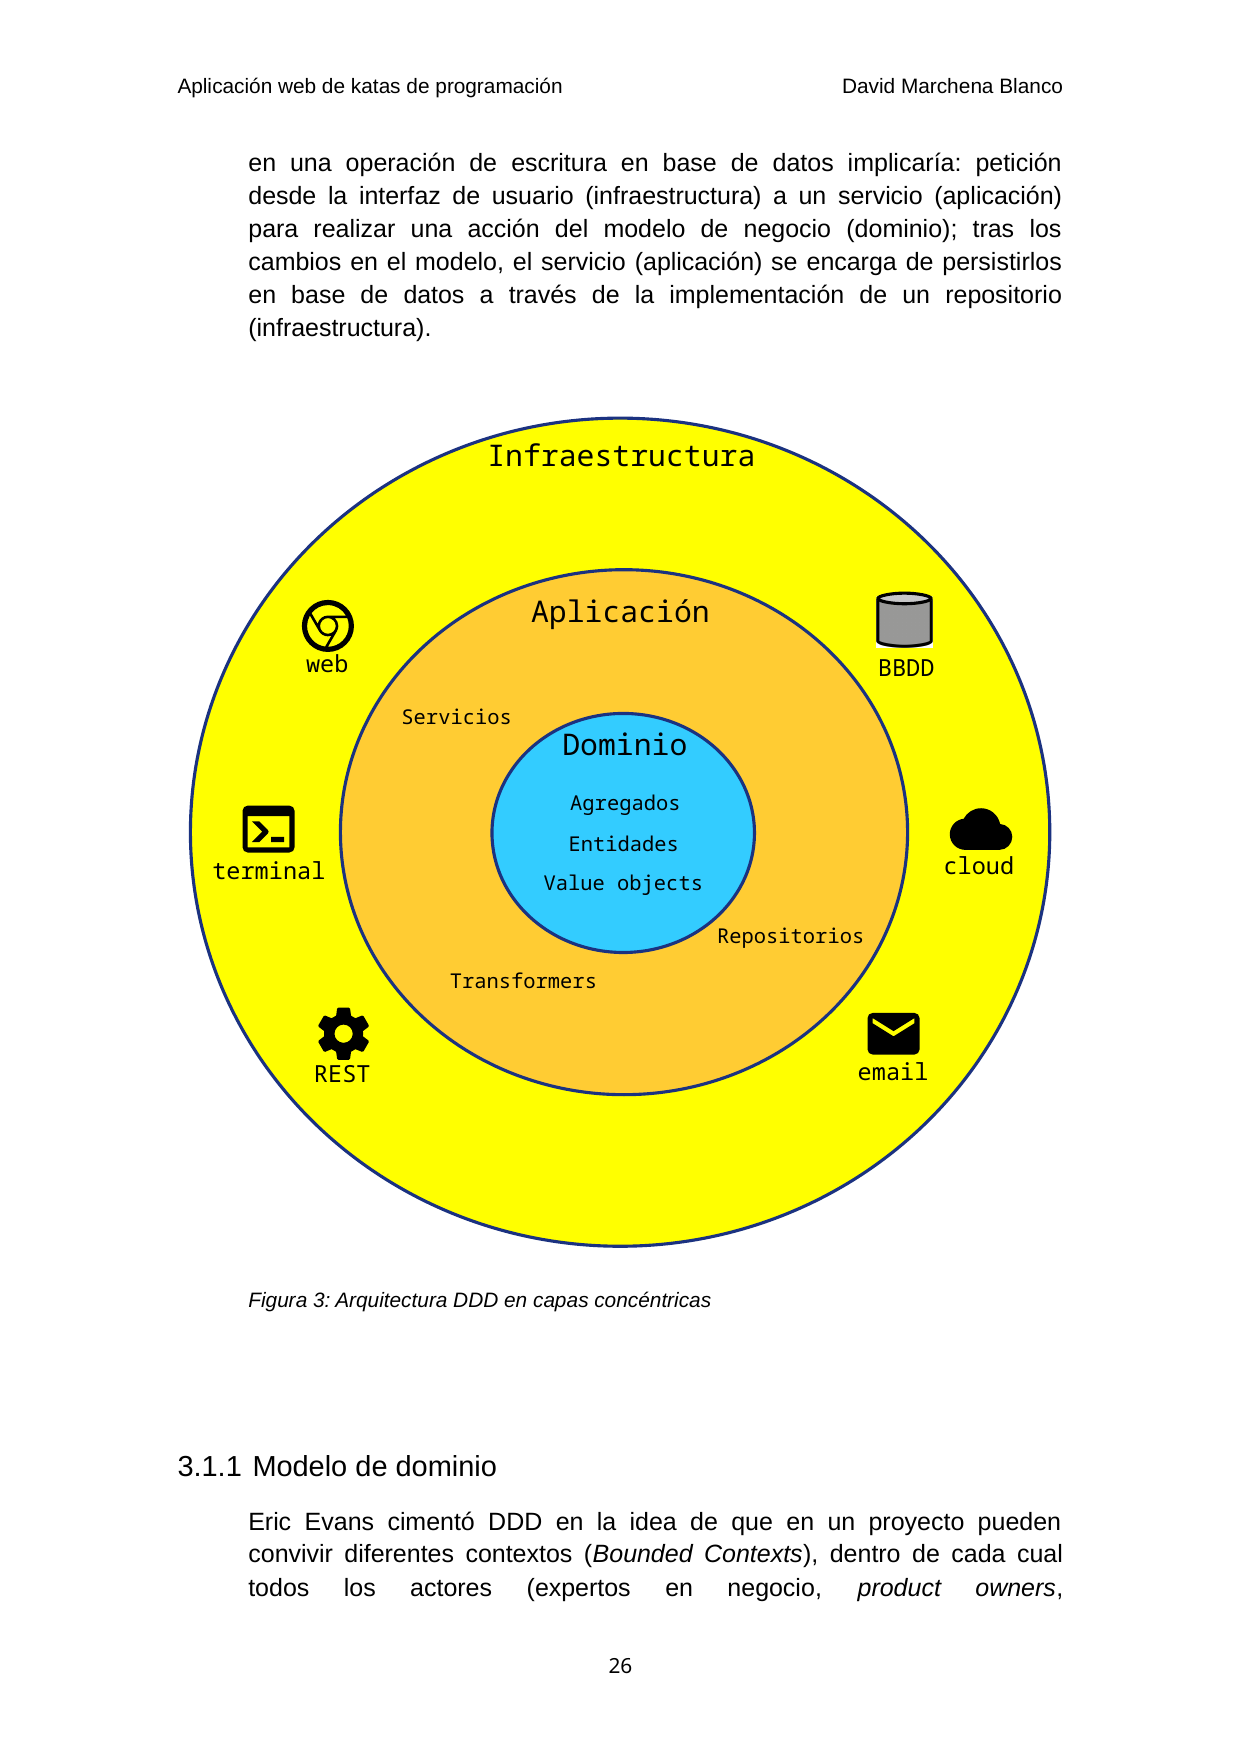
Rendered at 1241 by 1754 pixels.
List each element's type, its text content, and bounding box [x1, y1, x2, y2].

subtitle Modelo de dominio [177, 1449, 1063, 1483]
text Figura 3: Arquitectura DDD en capas concéntricas [177, 399, 1063, 1312]
text Eric Evans cimentó DDD en la idea de que en un proyecto pueden convivir diferentes contextos (Bounded Contexts), dentro de cada cual todos los actores (expertos en negocio, product owners, [177, 1506, 1063, 1601]
text en una operación de escritura en base de datos implicaría: petición desde la interfaz de usuario (infraestructura) a un servicio (aplicación) para realizar una acción del modelo de negocio (dominio); tras los cambios en el modelo, el servicio (aplicación) se encarga de persistirlos en base de datos a través de la implementación de un repositorio (infraestructura). [177, 148, 1063, 342]
